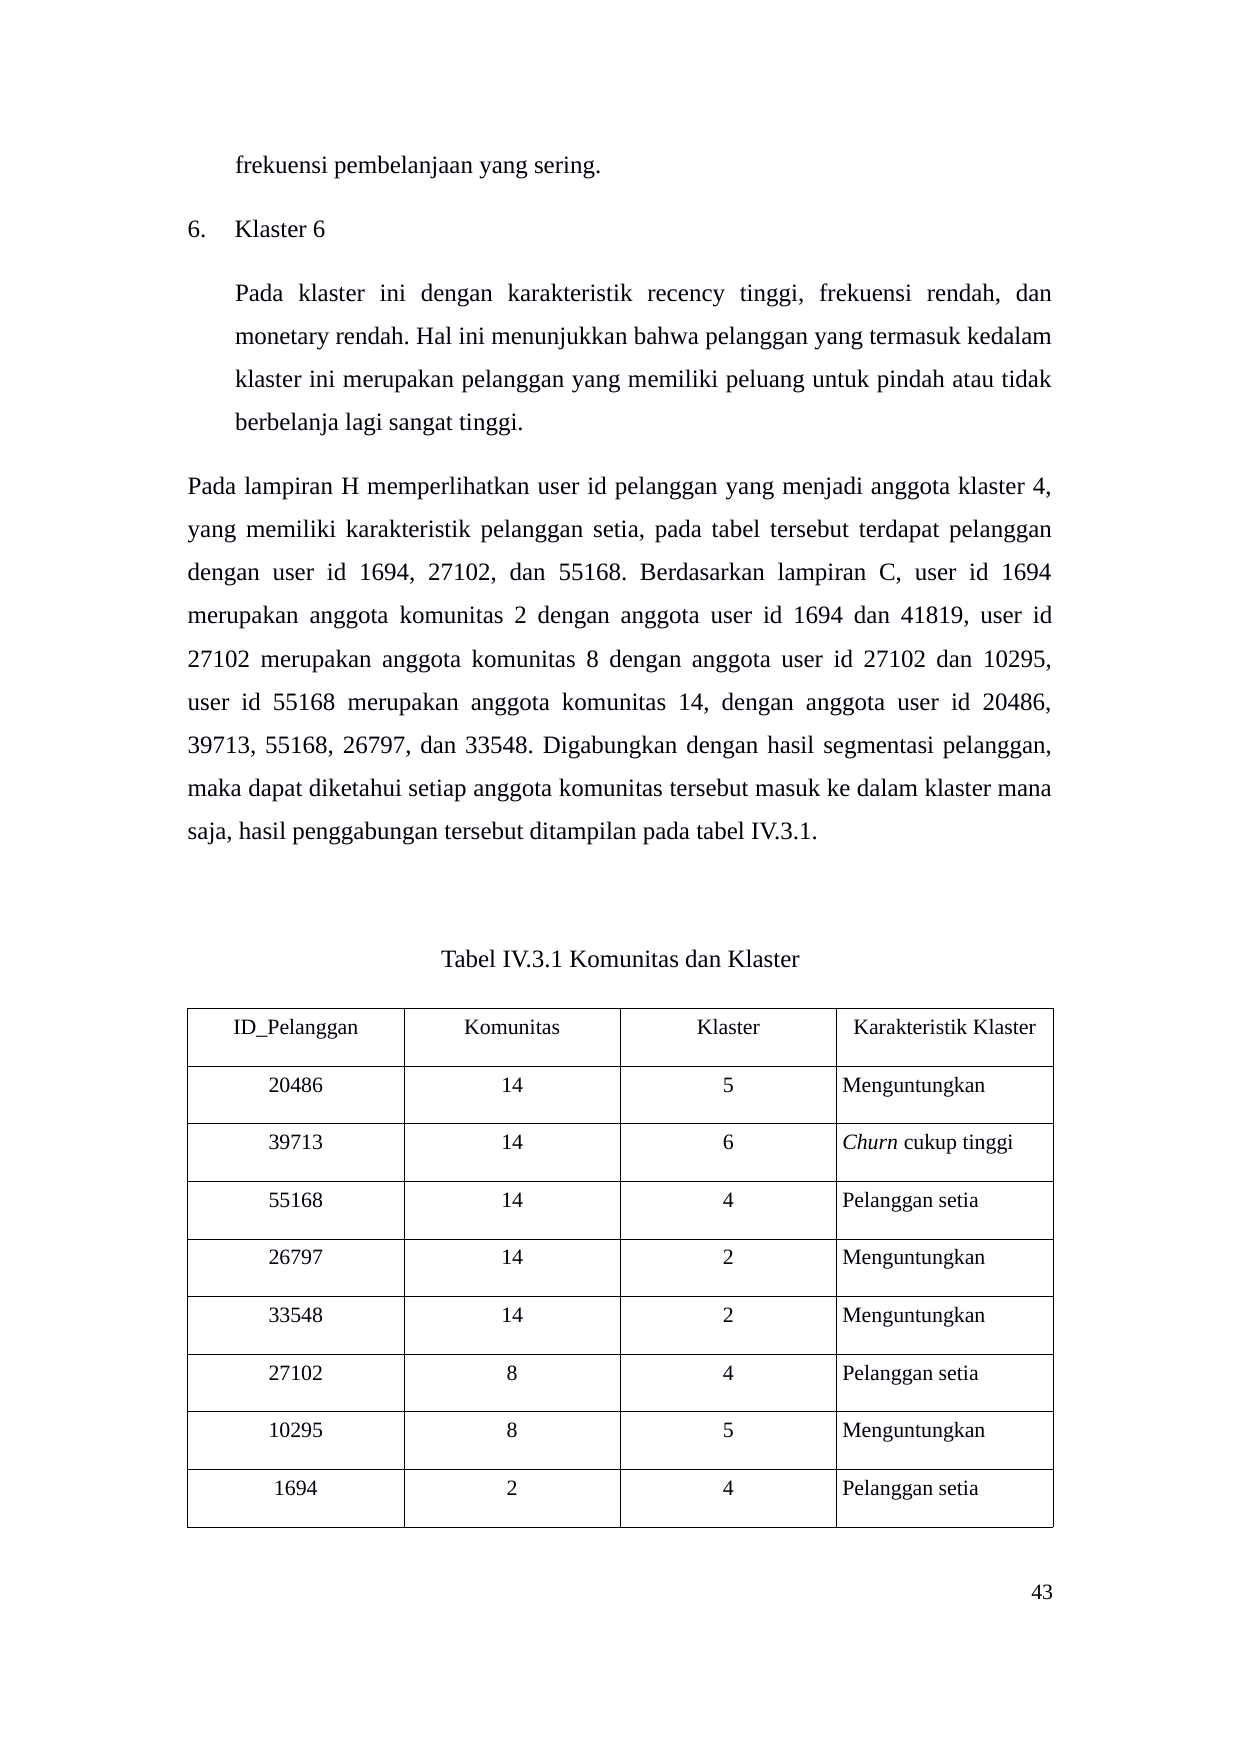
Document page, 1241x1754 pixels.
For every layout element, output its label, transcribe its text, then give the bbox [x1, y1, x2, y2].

table_cell 33548 [188, 1297, 404, 1354]
table_cell 4 [621, 1182, 836, 1238]
table_header ID_Pelanggan [188, 1009, 404, 1066]
table_cell 14 [405, 1297, 620, 1354]
table_cell Menguntungkan [837, 1240, 1053, 1296]
table_cell Menguntungkan [837, 1412, 1053, 1469]
table_cell 26797 [188, 1240, 404, 1296]
table_cell 2 [621, 1297, 836, 1354]
table_cell 6 [621, 1124, 836, 1181]
table_cell 5 [621, 1067, 836, 1123]
text Pada klaster ini dengan karakteristik recency tinggi, frekuensi rendah, dan monetary rendah. Hal ini menunjukkan bahwa pelanggan yang termasuk kedalam klaster ini merupakan pelanggan yang memiliki peluang untuk pindah atau tidak berbelanja lagi sangat tinggi. [235, 278, 1053, 436]
text frekuensi pembelanjaan yang sering. [235, 150, 1053, 179]
table_header Komunitas [405, 1009, 620, 1066]
text Tabel IV.3.1 Komunitas dan Klaster [187, 944, 1053, 973]
table_cell 4 [621, 1470, 836, 1527]
table_cell Pelanggan setia [837, 1355, 1053, 1411]
table_cell Menguntungkan [837, 1297, 1053, 1354]
table_cell Menguntungkan [837, 1067, 1053, 1123]
table_header Karakteristik Klaster [837, 1009, 1053, 1066]
list Klaster 6 [187, 214, 1053, 243]
text Pada lampiran H memperlihatkan user id pelanggan yang menjadi anggota klaster 4, yang memiliki karakteristik pelanggan setia, pada tabel tersebut terdapat pelanggan dengan user id 1694, 27102, dan 55168. Berdasarkan lampiran C, user id 1694 merupakan anggota komunitas 2 dengan anggota user id 1694 dan 41819, user id 27102 merupakan anggota komunitas 8 dengan anggota user id 27102 dan 10295, user id 55168 merupakan anggota komunitas 14, dengan anggota user id 20486, 39713, 55168, 26797, dan 33548. Digabungkan dengan hasil segmentasi pelanggan, maka dapat diketahui setiap anggota komunitas tersebut masuk ke dalam klaster mana saja, hasil penggabungan tersebut ditampilan pada tabel IV.3.1. [187, 471, 1053, 845]
table_cell 1694 [188, 1470, 404, 1527]
table_cell Pelanggan setia [837, 1182, 1053, 1238]
table_cell 55168 [188, 1182, 404, 1238]
table_header Klaster [621, 1009, 836, 1066]
table_cell Pelanggan setia [837, 1470, 1053, 1527]
table_cell 14 [405, 1182, 620, 1238]
table_cell 14 [405, 1124, 620, 1181]
table_cell Churn cukup tinggi [837, 1124, 1053, 1181]
table_cell 14 [405, 1067, 620, 1123]
table_cell 39713 [188, 1124, 404, 1181]
table_cell 2 [405, 1470, 620, 1527]
table_cell 8 [405, 1355, 620, 1411]
table_cell 14 [405, 1240, 620, 1296]
table_cell 4 [621, 1355, 836, 1411]
table_cell 8 [405, 1412, 620, 1469]
table_cell 5 [621, 1412, 836, 1469]
table_cell 27102 [188, 1355, 404, 1411]
table_cell 2 [621, 1240, 836, 1296]
table_cell 20486 [188, 1067, 404, 1123]
table_cell 10295 [188, 1412, 404, 1469]
